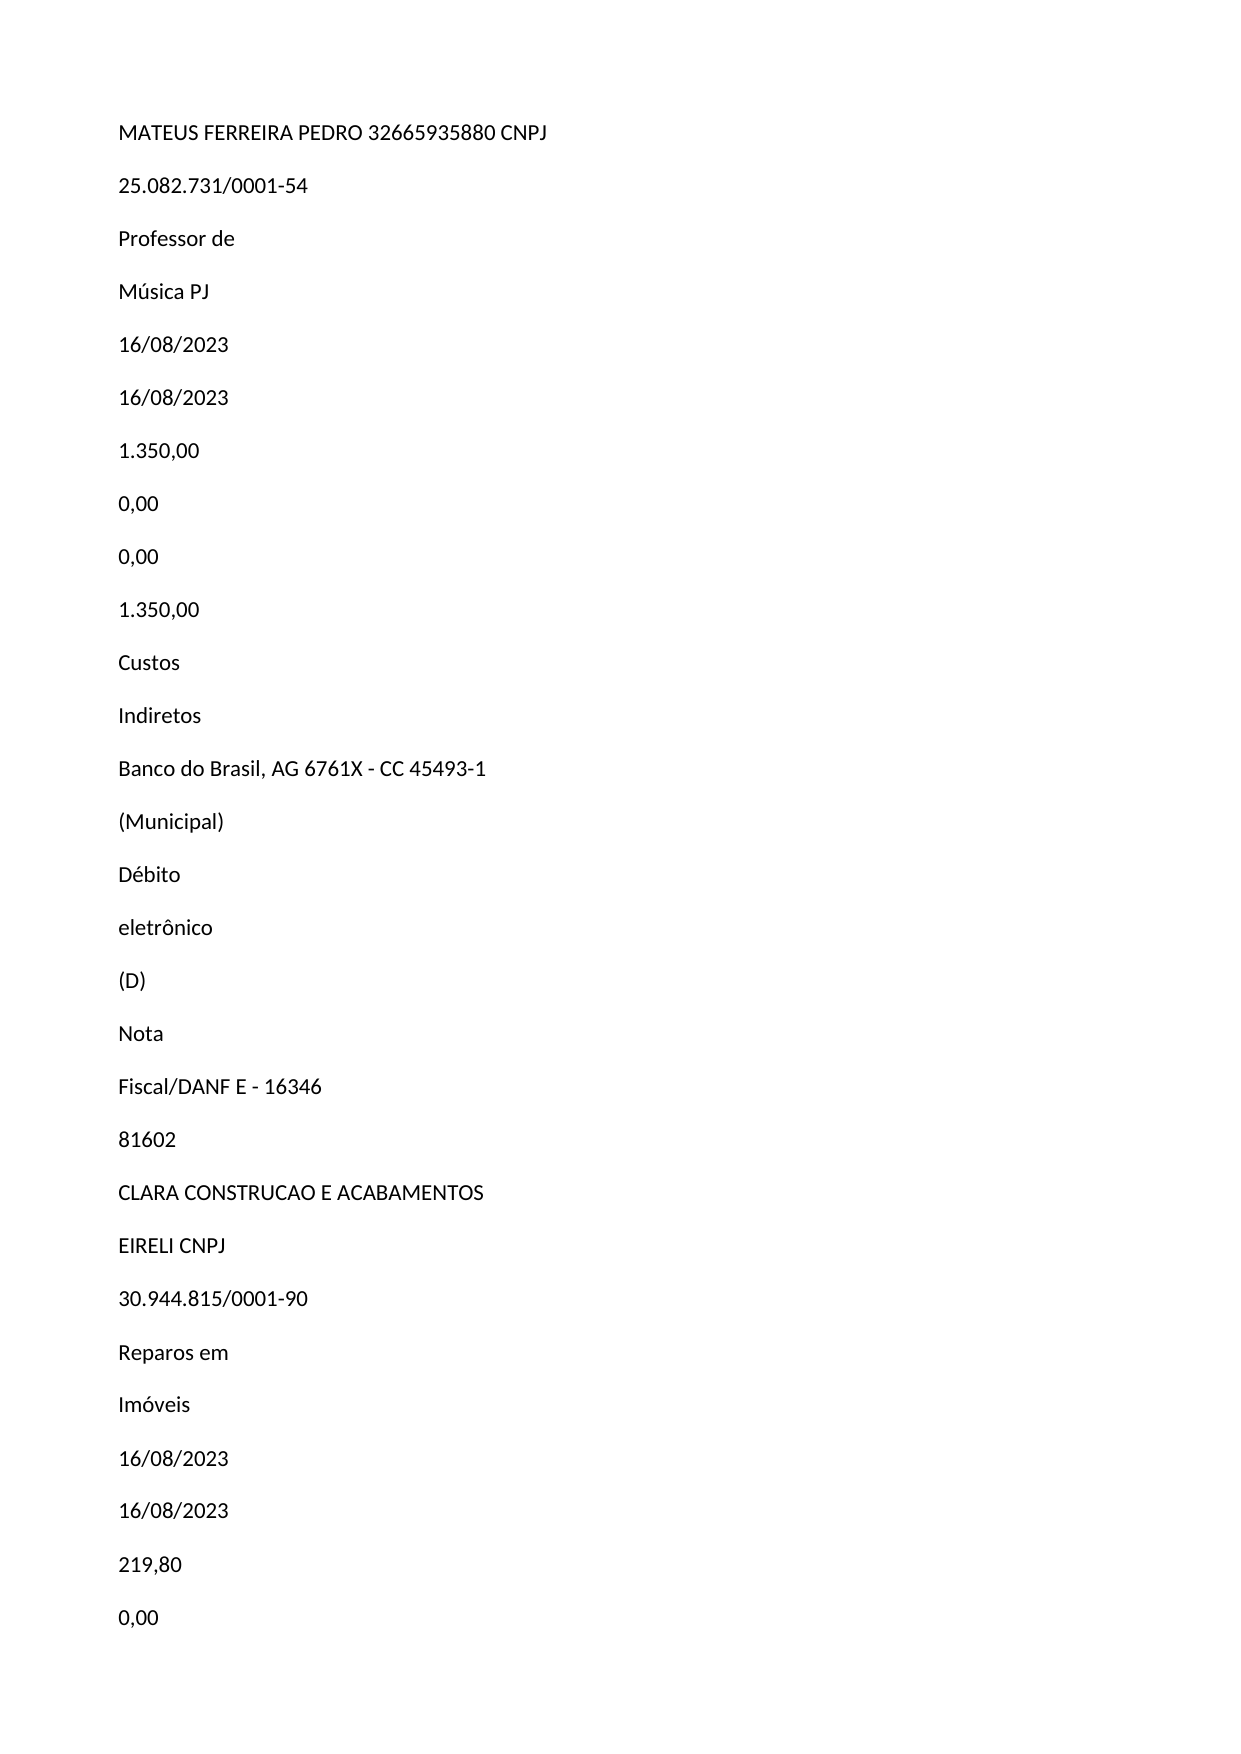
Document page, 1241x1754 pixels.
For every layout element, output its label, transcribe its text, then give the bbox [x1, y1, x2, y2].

text 81602 [118, 1126, 1122, 1153]
text 16/08/2023 [118, 1497, 1122, 1525]
text Custos [118, 648, 1122, 676]
text 1.350,00 [118, 595, 1122, 623]
text Música PJ [118, 277, 1122, 305]
text Professor de [118, 224, 1122, 252]
text 219,80 [118, 1550, 1122, 1578]
text 30.944.815/0001-90 [118, 1284, 1122, 1313]
text 0,00 [118, 489, 1122, 517]
text (Municipal) [118, 807, 1122, 835]
text Imóveis [118, 1391, 1122, 1419]
text EIRELI CNPJ [118, 1232, 1122, 1259]
text Reparos em [118, 1338, 1122, 1366]
text Fiscal/DANF E - 16346 [118, 1072, 1122, 1101]
text Débito [118, 860, 1122, 888]
text 16/08/2023 [118, 1444, 1122, 1472]
text MATEUS FERREIRA PEDRO 32665935880 CNPJ [118, 118, 1122, 146]
text eletrônico [118, 913, 1122, 941]
text 16/08/2023 [118, 330, 1122, 358]
text CLARA CONSTRUCAO E ACABAMENTOS [118, 1178, 1122, 1207]
text 1.350,00 [118, 436, 1122, 464]
text (D) [118, 966, 1122, 994]
text 25.082.731/0001-54 [118, 171, 1122, 199]
text 0,00 [118, 1603, 1122, 1631]
text 16/08/2023 [118, 383, 1122, 411]
text Nota [118, 1019, 1122, 1047]
text 0,00 [118, 542, 1122, 570]
text Banco do Brasil, AG 6761X - CC 45493-1 [118, 754, 1122, 782]
text Indiretos [118, 701, 1122, 729]
